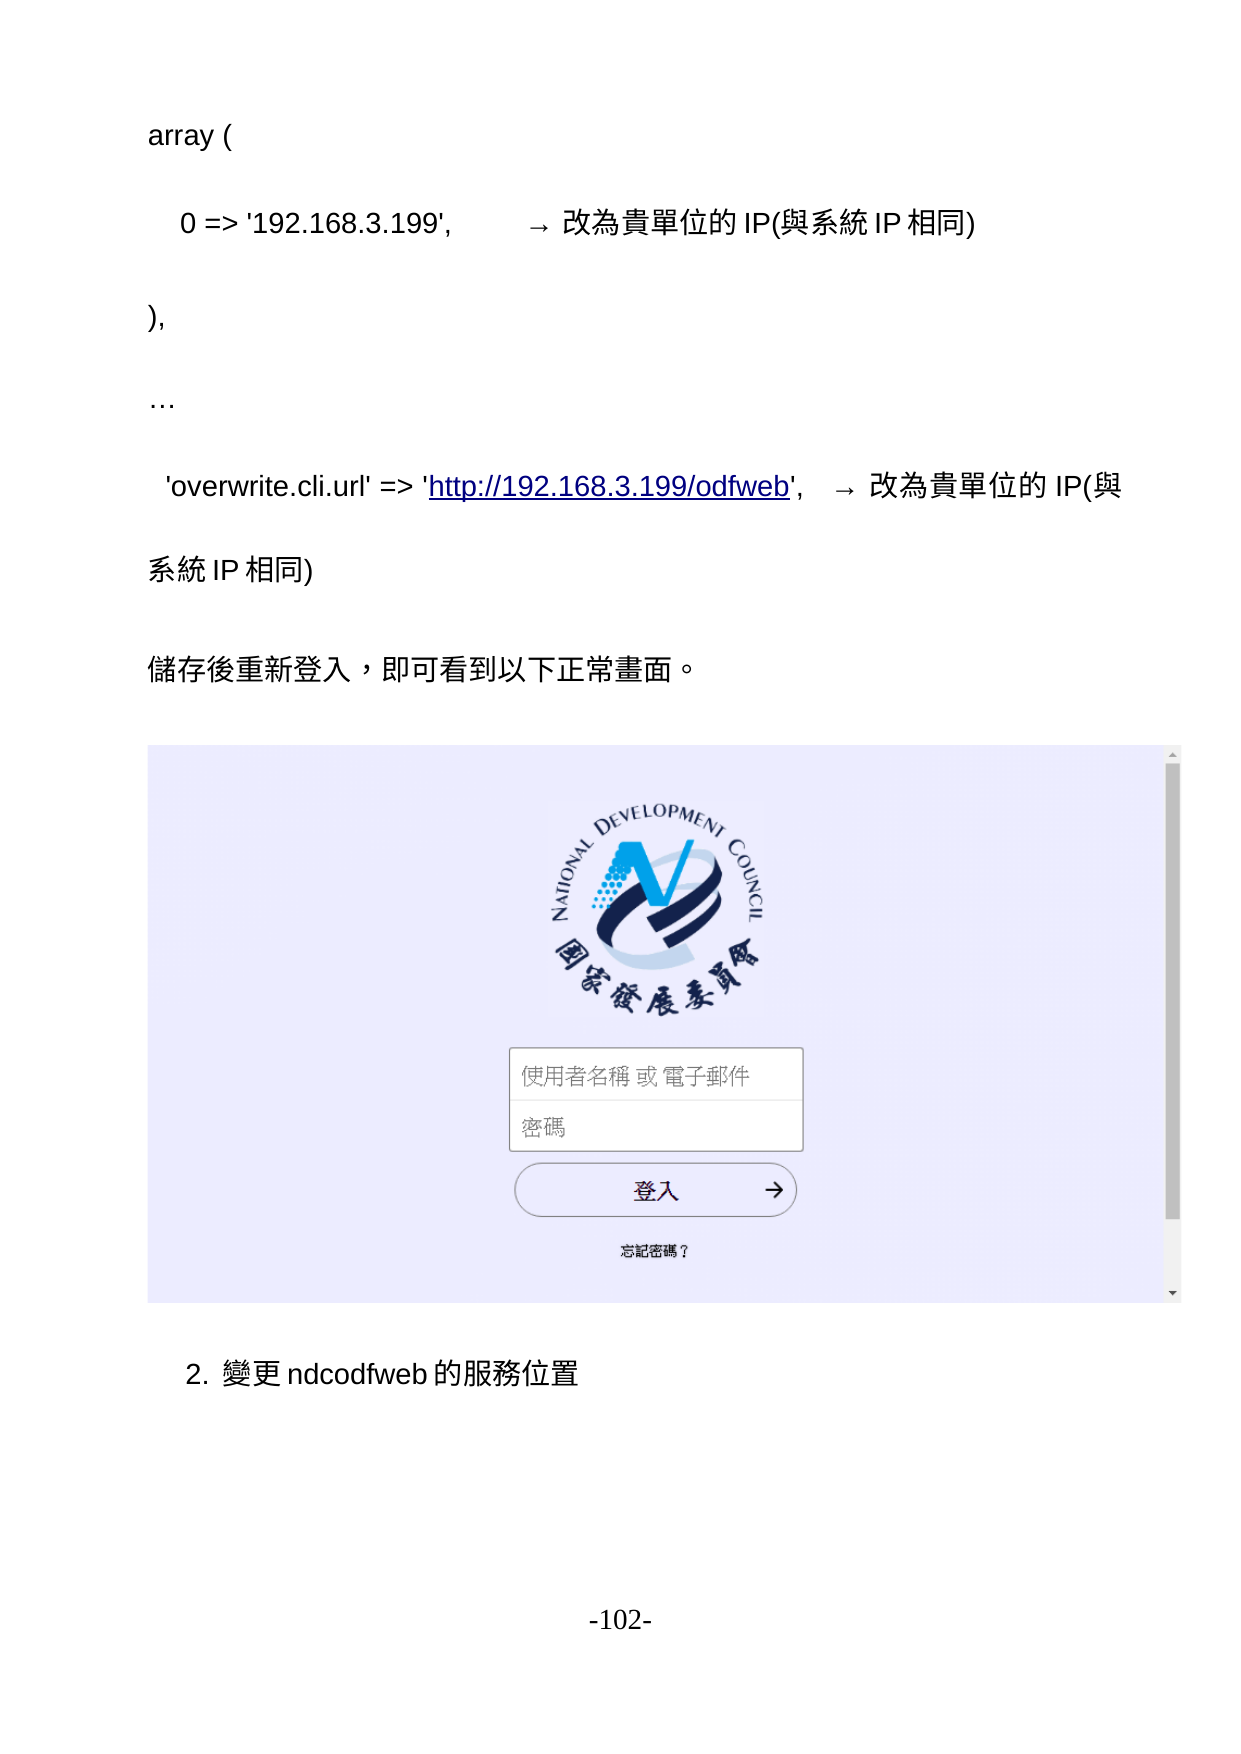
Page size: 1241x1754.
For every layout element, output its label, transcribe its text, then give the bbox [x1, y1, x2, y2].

picture [147, 745, 1182, 1303]
text array ( [148, 118, 1122, 152]
text ), [148, 299, 1122, 332]
text … [148, 381, 1122, 414]
text 0 => '192.168.3.199', → 改為貴單位的IP(與系統IP相同) [148, 200, 1122, 242]
text 'overwrite.cli.url' => 'http://192.168.3.199/odfweb', → 改為貴單位的IP(與系統IP相同) [148, 462, 1122, 589]
list 變更ndcodfweb的服務位置 [185, 1350, 1122, 1393]
text 儲存後重新登入，即可看到以下正常畫面。 [148, 646, 1122, 688]
